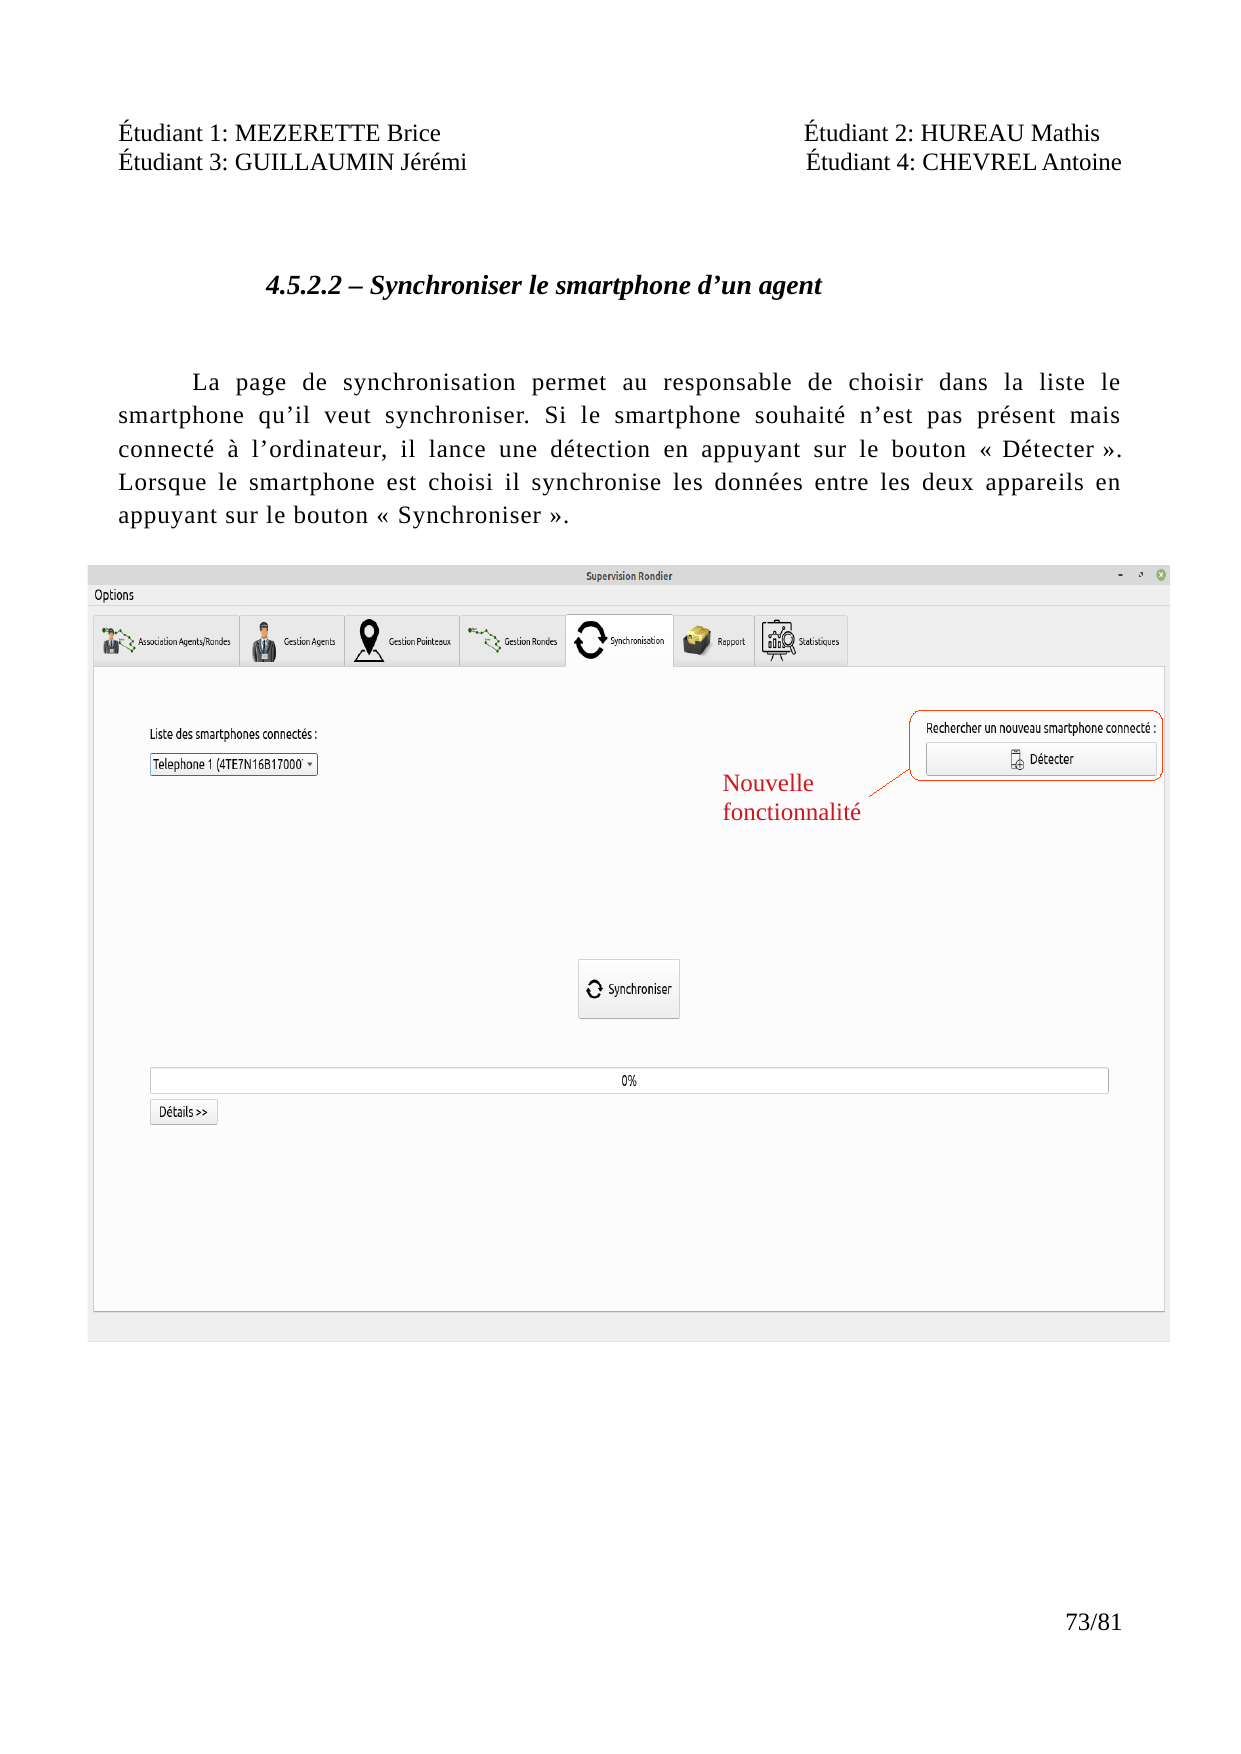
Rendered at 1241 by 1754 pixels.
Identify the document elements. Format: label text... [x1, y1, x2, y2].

text La page de synchronisation permet au responsable de choisir dans la liste le smartphone qu’il veut synchroniser. Si le smartphone souhaité n’est pas présent mais connecté à l’ordinateur, il lance une détection en appuyant sur le bouton « Détecter ». Lorsque le smartphone est choisi il synchronise les données entre les deux appareils en appuyant sur le bouton « Synchroniser ». [118, 364, 1122, 528]
picture [87, 565, 1171, 1342]
subtitle 4.5.2.2 – Synchroniser le smartphone d’un agent [118, 269, 1122, 301]
